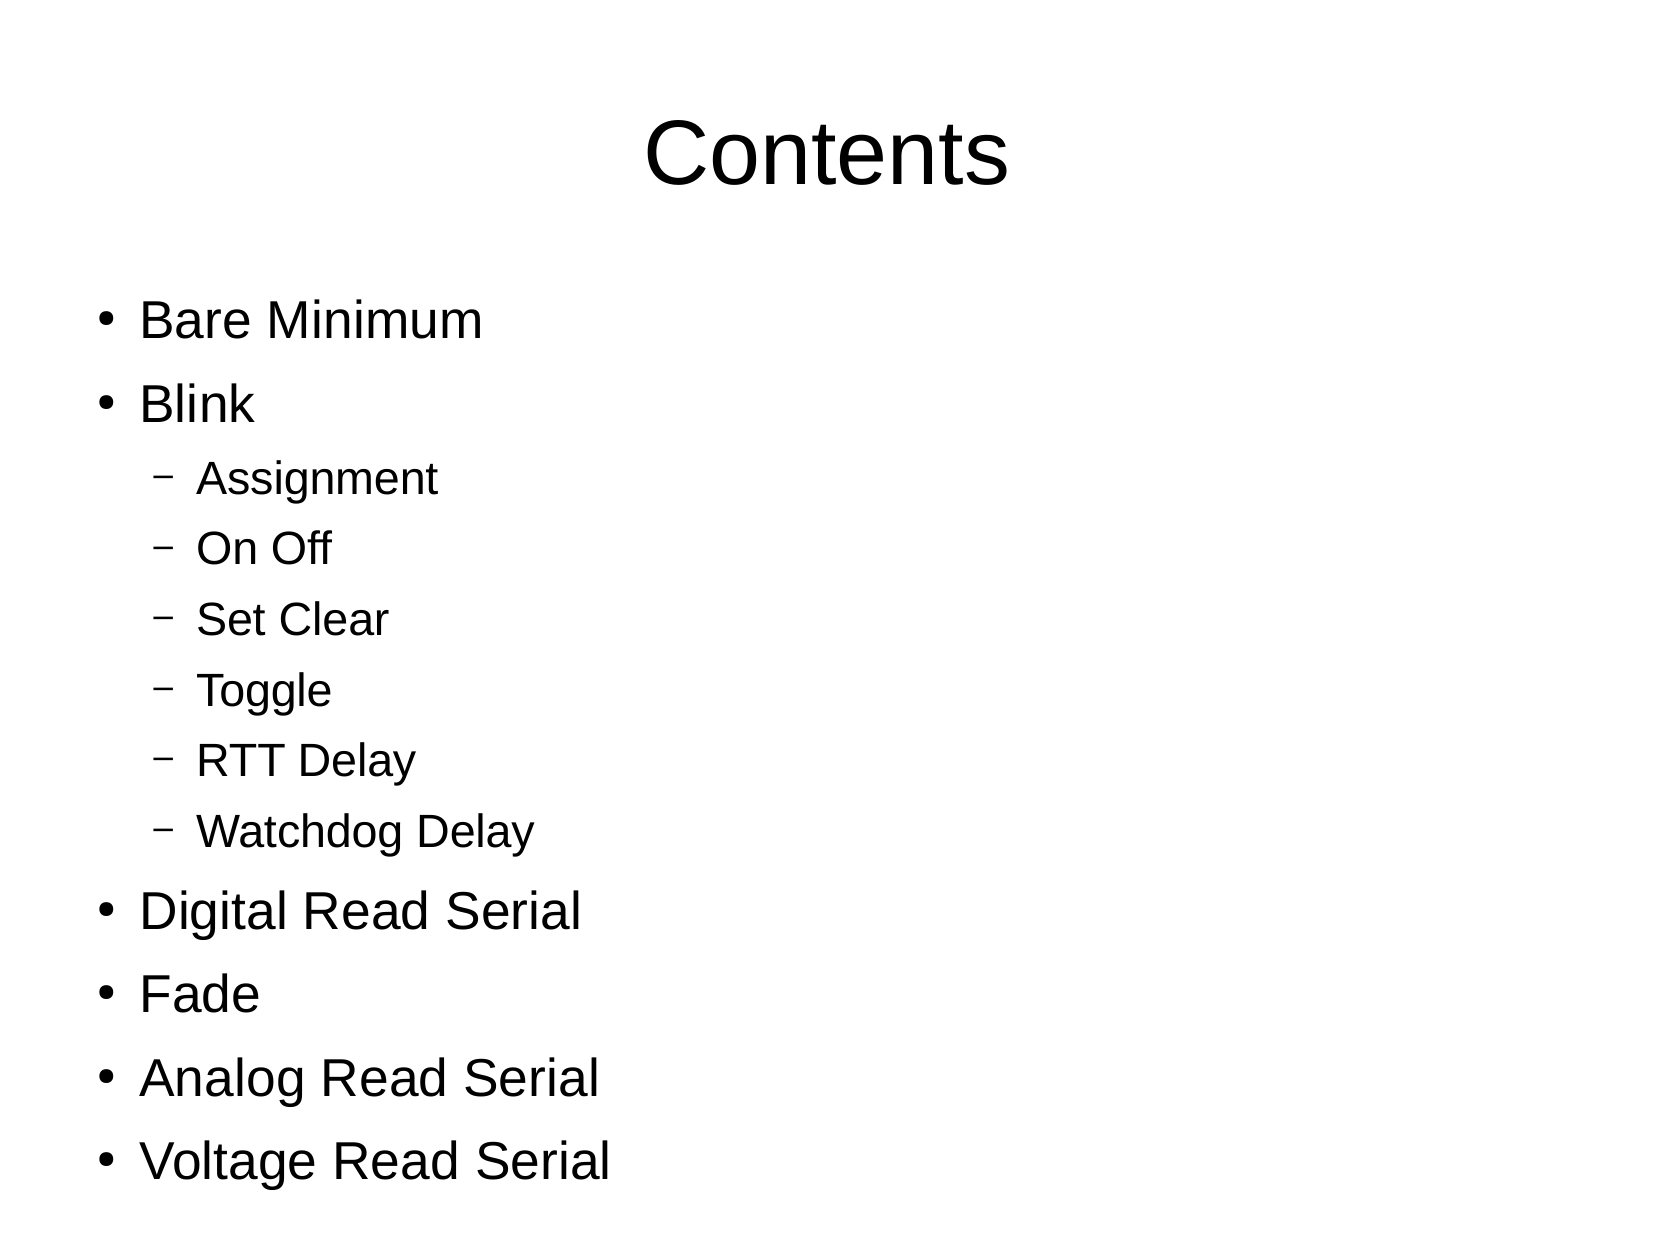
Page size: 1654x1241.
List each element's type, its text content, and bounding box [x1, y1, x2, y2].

title Contents [82, 49, 1571, 257]
list Bare Minimum Blink Assignment On Off Set Clear Toggle RTT Delay Watchdog Delay Digital Read Serial Fade Analog Read Serial Voltage Read Serial [82, 290, 1571, 1201]
